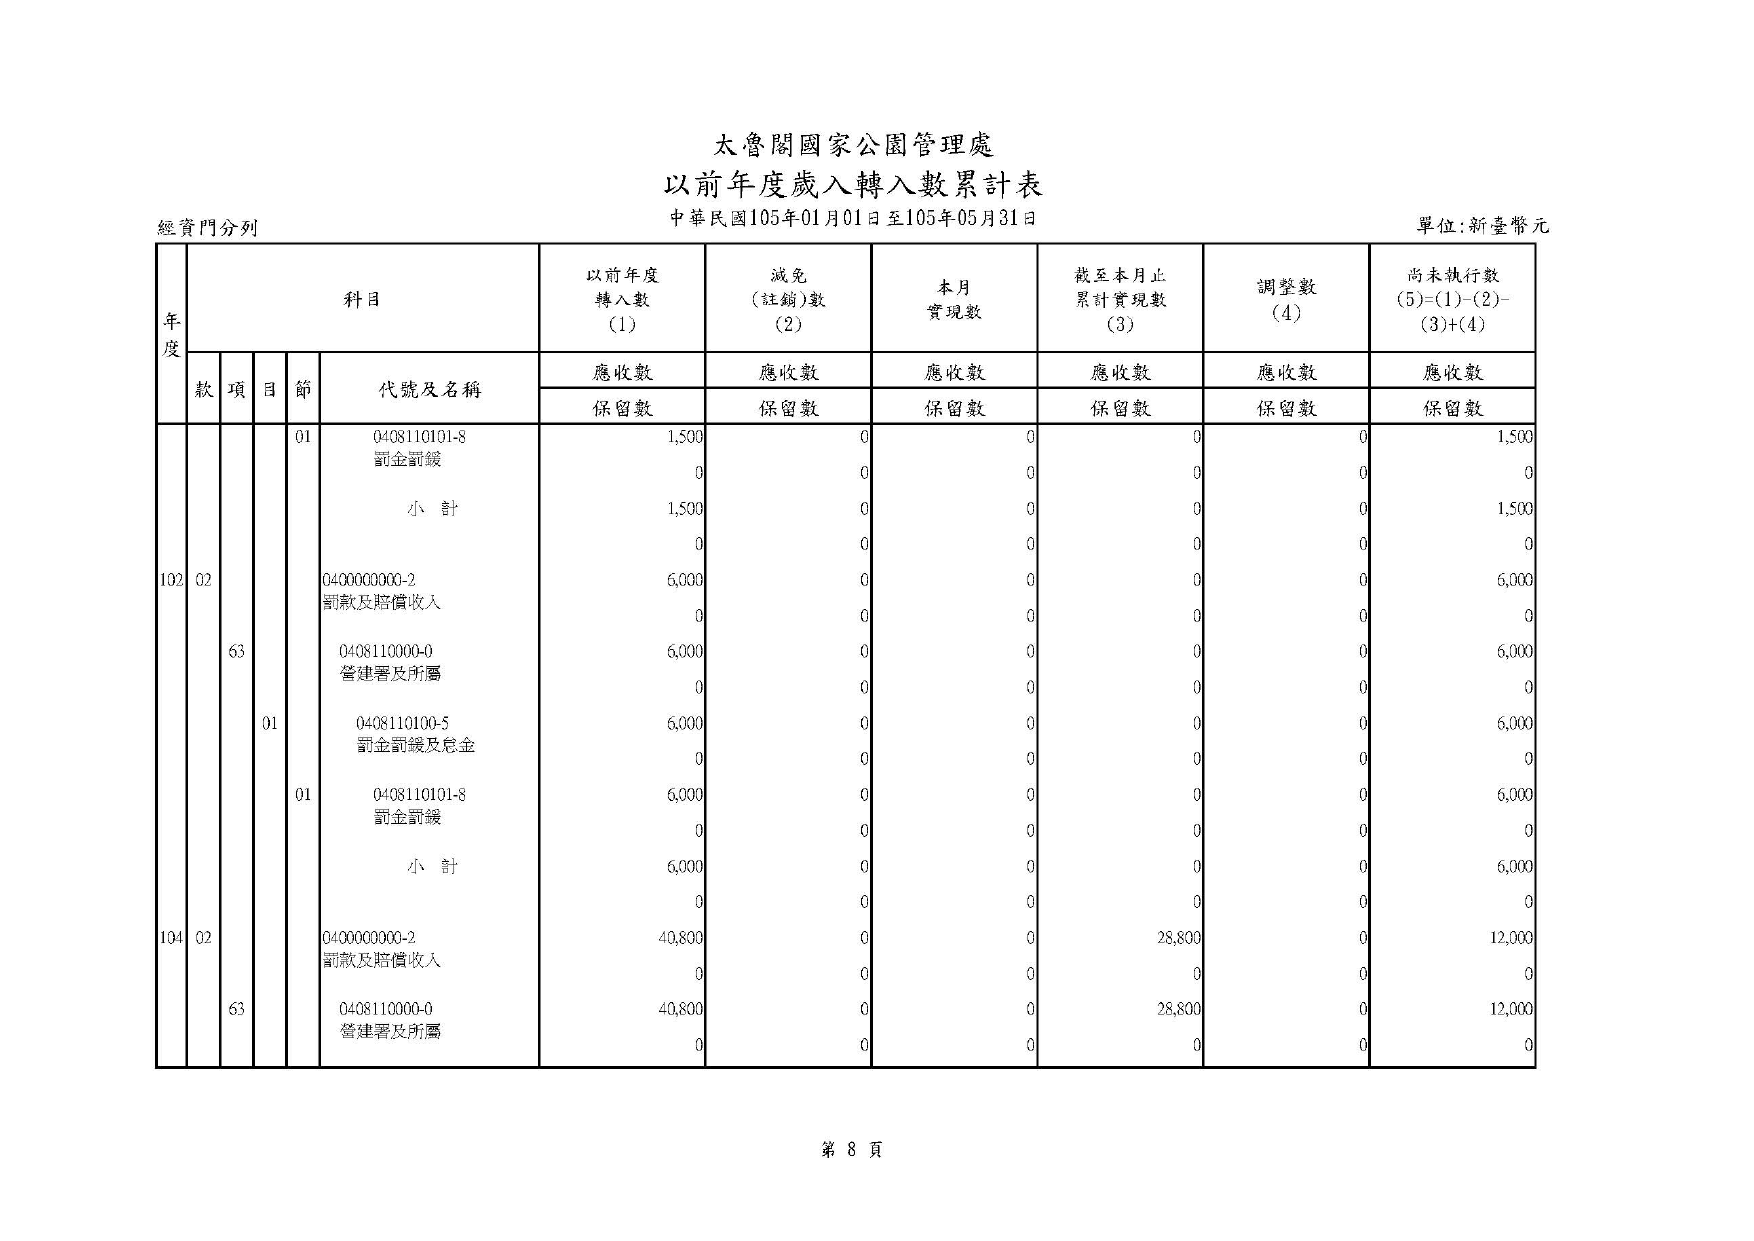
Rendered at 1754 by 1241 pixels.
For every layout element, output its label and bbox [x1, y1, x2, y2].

picture [59, 82, 1646, 1164]
